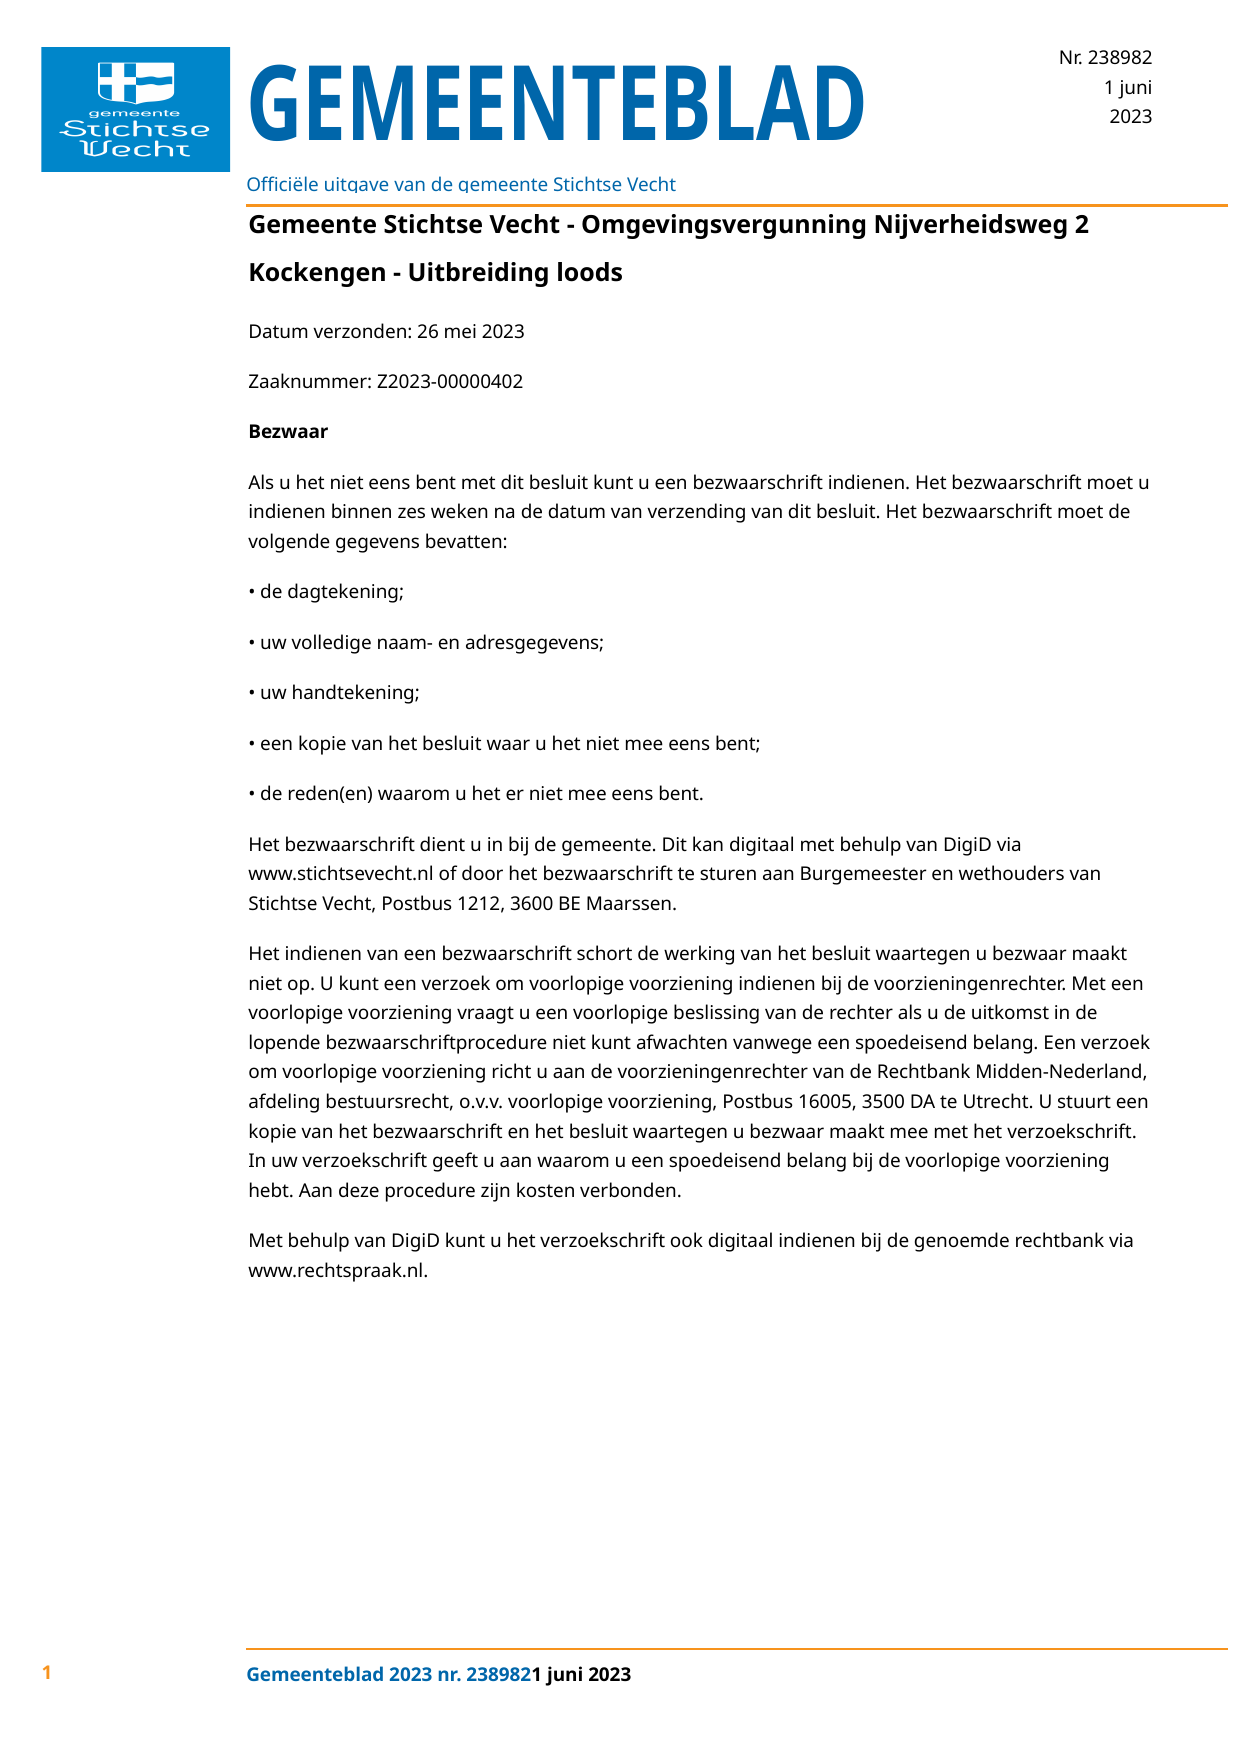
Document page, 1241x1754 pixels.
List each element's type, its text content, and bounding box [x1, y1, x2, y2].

picture [99, 63, 135, 101]
picture [137, 63, 174, 103]
text • een kopie van het besluit waar u het niet mee eens bent; [248, 730, 1152, 756]
text • de reden(en) waarom u het er niet mee eens bent. [248, 780, 1152, 806]
text Bezwaar [248, 419, 1152, 444]
text Zaaknummer: Z2023-00000402 [248, 368, 1152, 394]
text • de dagtekening; [248, 579, 1152, 604]
text Gemeente Stichtse Vecht - Omgevingsvergunning Nijverheidsweg 2 Kockengen - Uitbreiding loods [248, 207, 1152, 288]
text Met behulp van DigiD kunt u het verzoekschrift ook digitaal indienen bij de genoemde rechtbank via www.rechtspraak.nl. [248, 1227, 1152, 1283]
text • uw volledige naam- en adresgegevens; [248, 629, 1152, 655]
text Datum verzonden: 26 mei 2023 [248, 318, 1152, 344]
text Het indienen van een bezwaarschrift schort de werking van het besluit waartegen u bezwaar maakt niet op. U kunt een verzoek om voorlopige voorziening indienen bij de voorzieningenrechter. Met een voorlopige voorziening vraagt u een voorlopige beslissing van de rechter als u de uitkomst in de lopende bezwaarschriftprocedure niet kunt afwachten vanwege een spoedeisend belang. Een verzoek om voorlopige voorziening richt u aan de voorzieningenrechter van de Rechtbank Midden-Nederland, afdeling bestuursrecht, o.v.v. voorlopige voorziening, Postbus 16005, 3500 DA te Utrecht. U stuurt een kopie van het bezwaarschrift en het besluit waartegen u bezwaar maakt mee met het verzoekschrift. In uw verzoekschrift geeft u aan waarom u een spoedeisend belang bij de voorlopige voorziening hebt. Aan deze procedure zijn kosten verbonden. [248, 940, 1152, 1203]
text Als u het niet eens bent met dit besluit kunt u een bezwaarschrift indienen. Het bezwaarschrift moet u indienen binnen zes weken na de datum van verzending van dit besluit. Het bezwaarschrift moet de volgende gegevens bevatten: [248, 469, 1152, 554]
text • uw handtekening; [248, 679, 1152, 705]
text Het bezwaarschrift dient u in bij de gemeente. Dit kan digitaal met behulp van DigiD via www.stichtsevecht.nl of door het bezwaarschrift te sturen aan Burgemeester en wethouders van Stichtse Vecht, Postbus 1212, 3600 BE Maarssen. [248, 831, 1152, 916]
